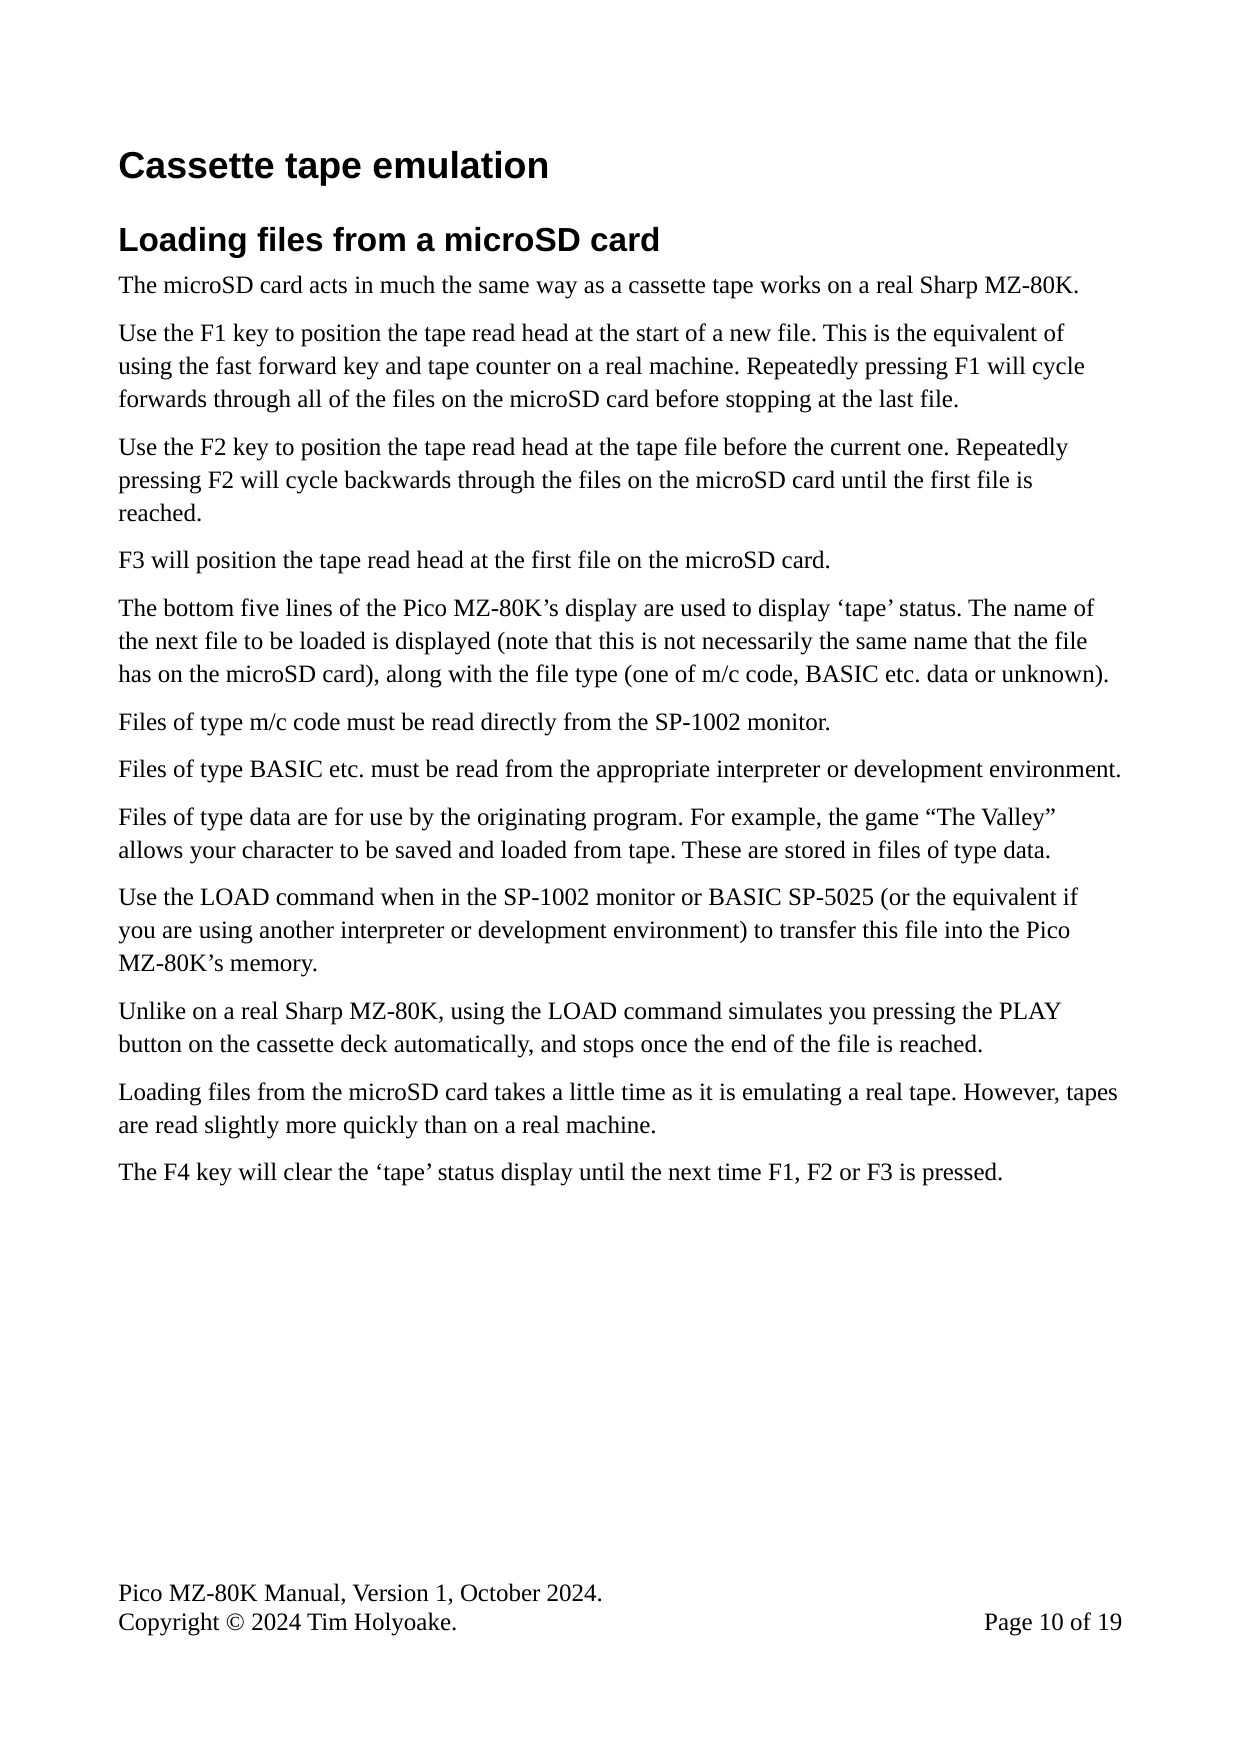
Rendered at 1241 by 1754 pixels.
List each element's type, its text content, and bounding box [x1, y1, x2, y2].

text Files of type data are for use by the originating program. For example, the game “The Valley” allows your character to be saved and loaded from tape. These are stored in files of type data. [118, 802, 1122, 864]
subtitle Cassette tape emulation [118, 143, 1122, 186]
text Files of type BASIC etc. must be read from the appropriate interpreter or development environment. [118, 754, 1122, 783]
text The F4 key will clear the ‘tape’ status display until the next time F1, F2 or F3 is pressed. [118, 1157, 1122, 1186]
text Files of type m/c code must be read directly from the SP-1002 monitor. [118, 707, 1122, 735]
text The microSD card acts in much the same way as a cassette tape works on a real Sharp MZ-80K. [118, 271, 1122, 299]
text Use the F2 key to position the tape read head at the tape file before the current one. Repeatedly pressing F2 will cycle backwards through the files on the microSD card until the first file is reached. [118, 432, 1122, 527]
text Use the LOAD command when in the SP-1002 monitor or BASIC SP-5025 (or the equivalent if you are using another interpreter or development environment) to transfer this file into the Pico MZ-80K’s memory. [118, 882, 1122, 977]
text Use the F1 key to position the tape read head at the start of a new file. This is the equivalent of using the fast forward key and tape counter on a real machine. Repeatedly pressing F1 will cycle forwards through all of the files on the microSD card before stopping at the last file. [118, 318, 1122, 413]
text Unlike on a real Sharp MZ-80K, using the LOAD command simulates you pressing the PLAY button on the cassette deck automatically, and stops once the end of the file is reached. [118, 996, 1122, 1058]
subtitle Loading files from a microSD card [118, 219, 1122, 258]
text F3 will position the tape read head at the first file on the microSD card. [118, 545, 1122, 574]
text The bottom five lines of the Pico MZ-80K’s display are used to display ‘tape’ status. The name of the next file to be loaded is displayed (note that this is not necessarily the same name that the file has on the microSD card), along with the file type (one of m/c code, BASIC etc. data or unknown). [118, 593, 1122, 688]
text Loading files from the microSD card takes a little time as it is emulating a real tape. However, tapes are read slightly more quickly than on a real machine. [118, 1077, 1122, 1138]
